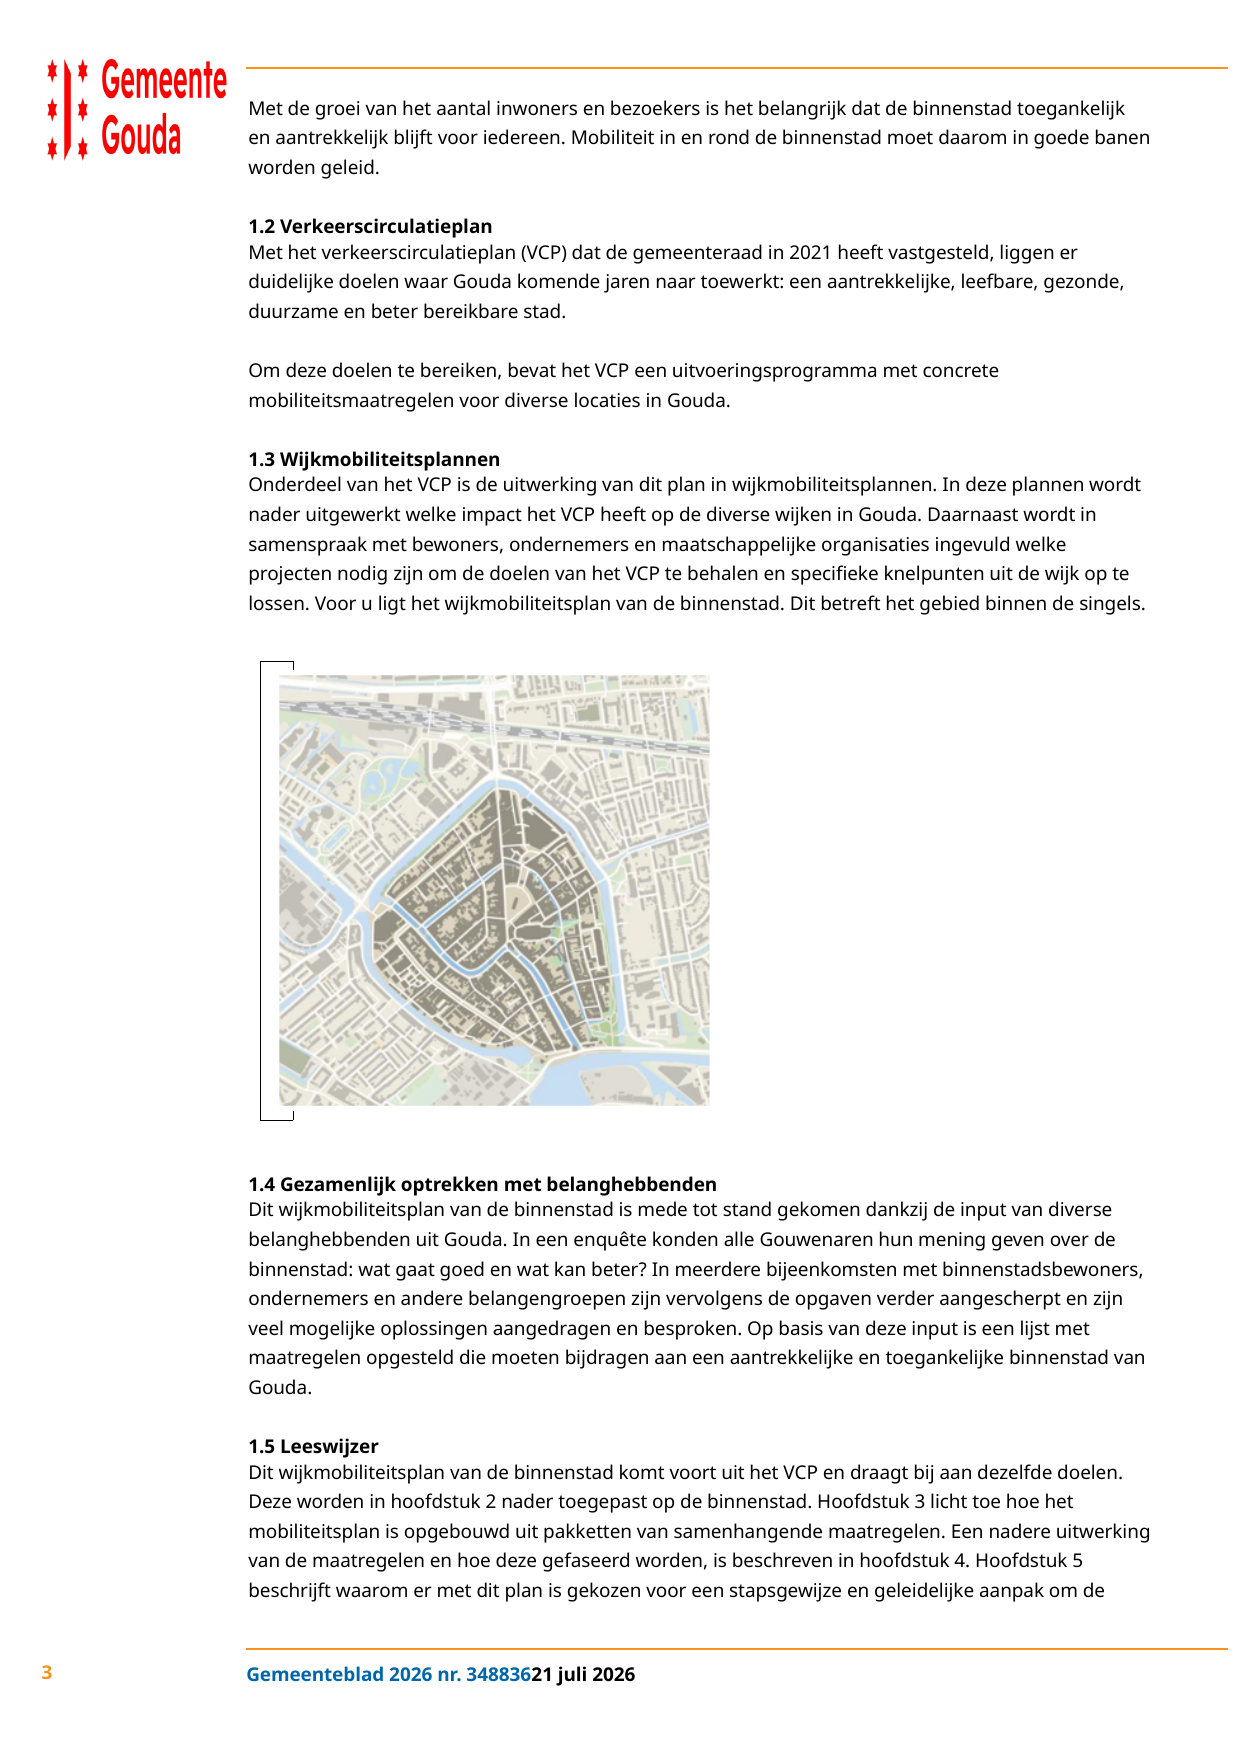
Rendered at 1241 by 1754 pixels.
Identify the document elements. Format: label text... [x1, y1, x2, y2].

text Met het verkeerscirculatieplan (VCP) dat de gemeenteraad in 2021 heeft vastgesteld, liggen er duidelijke doelen waar Gouda komende jaren naar toewerkt: een aantrekkelijke, leefbare, gezonde, duurzame en beter bereikbare stad. [248, 239, 1152, 324]
text 1.2 Verkeerscirculatieplan [248, 213, 1152, 239]
text Om deze doelen te bereiken, bevat het VCP een uitvoeringsprogramma met concrete mobiliteitsmaatregelen voor diverse locaties in Gouda. [248, 357, 1152, 412]
text 1.5 Leeswijzer [248, 1433, 1152, 1459]
text Met de groei van het aantal inwoners en bezoekers is het belangrijk dat de binnenstad toegankelijk en aantrekkelijk blijft voor iedereen. Mobiliteit in en rond de binnenstad moet daarom in goede banen worden geleid. [248, 95, 1152, 180]
text Dit wijkmobiliteitsplan van de binnenstad is mede tot stand gekomen dankzij de input van diverse belanghebbenden uit Gouda. In een enquête konden alle Gouwenaren hun mening geven over de binnenstad: wat gaat goed en wat kan beter? In meerdere bijeenkomsten met binnenstadsbewoners, ondernemers en andere belangengroepen zijn vervolgens de opgaven verder aangescherpt en zijn veel mogelijke oplossingen aangedragen en besproken. Op basis van deze input is een lijst met maatregelen opgesteld die moeten bijdragen aan een aantrekkelijke en toegankelijke binnenstad van Gouda. [248, 1197, 1152, 1400]
text 1.4 Gezamenlijk optrekken met belanghebbenden [248, 1171, 1152, 1197]
text Dit wijkmobiliteitsplan van de binnenstad komt voort uit het VCP en draagt bij aan dezelfde doelen. Deze worden in hoofdstuk 2 nader toegepast op de binnenstad. Hoofdstuk 3 licht toe hoe het mobiliteitsplan is opgebouwd uit pakketten van samenhangende maatregelen. Een nadere uitwerking van de maatregelen en hoe deze gefaseerd worden, is beschreven in hoofdstuk 4. Hoofdstuk 5 beschrijft waarom er met dit plan is gekozen voor een stapsgewijze en geleidelijke aanpak om de [248, 1459, 1152, 1603]
text Onderdeel van het VCP is de uitwerking van dit plan in wijkmobiliteitsplannen. In deze plannen wordt nader uitgewerkt welke impact het VCP heeft op de diverse wijken in Gouda. Daarnaast wordt in samenspraak met bewoners, ondernemers en maatschappelijke organisaties ingevuld welke projecten nodig zijn om de doelen van het VCP te behalen en specifieke knelpunten uit de wijk op te lossen. Voor u ligt het wijkmobiliteitsplan van de binnenstad. Dit betreft het gebied binnen de singels. [248, 472, 1152, 616]
picture [268, 670, 1173, 1111]
text 1.3 Wijkmobiliteitsplannen [248, 446, 1152, 472]
picture [41, 47, 231, 172]
